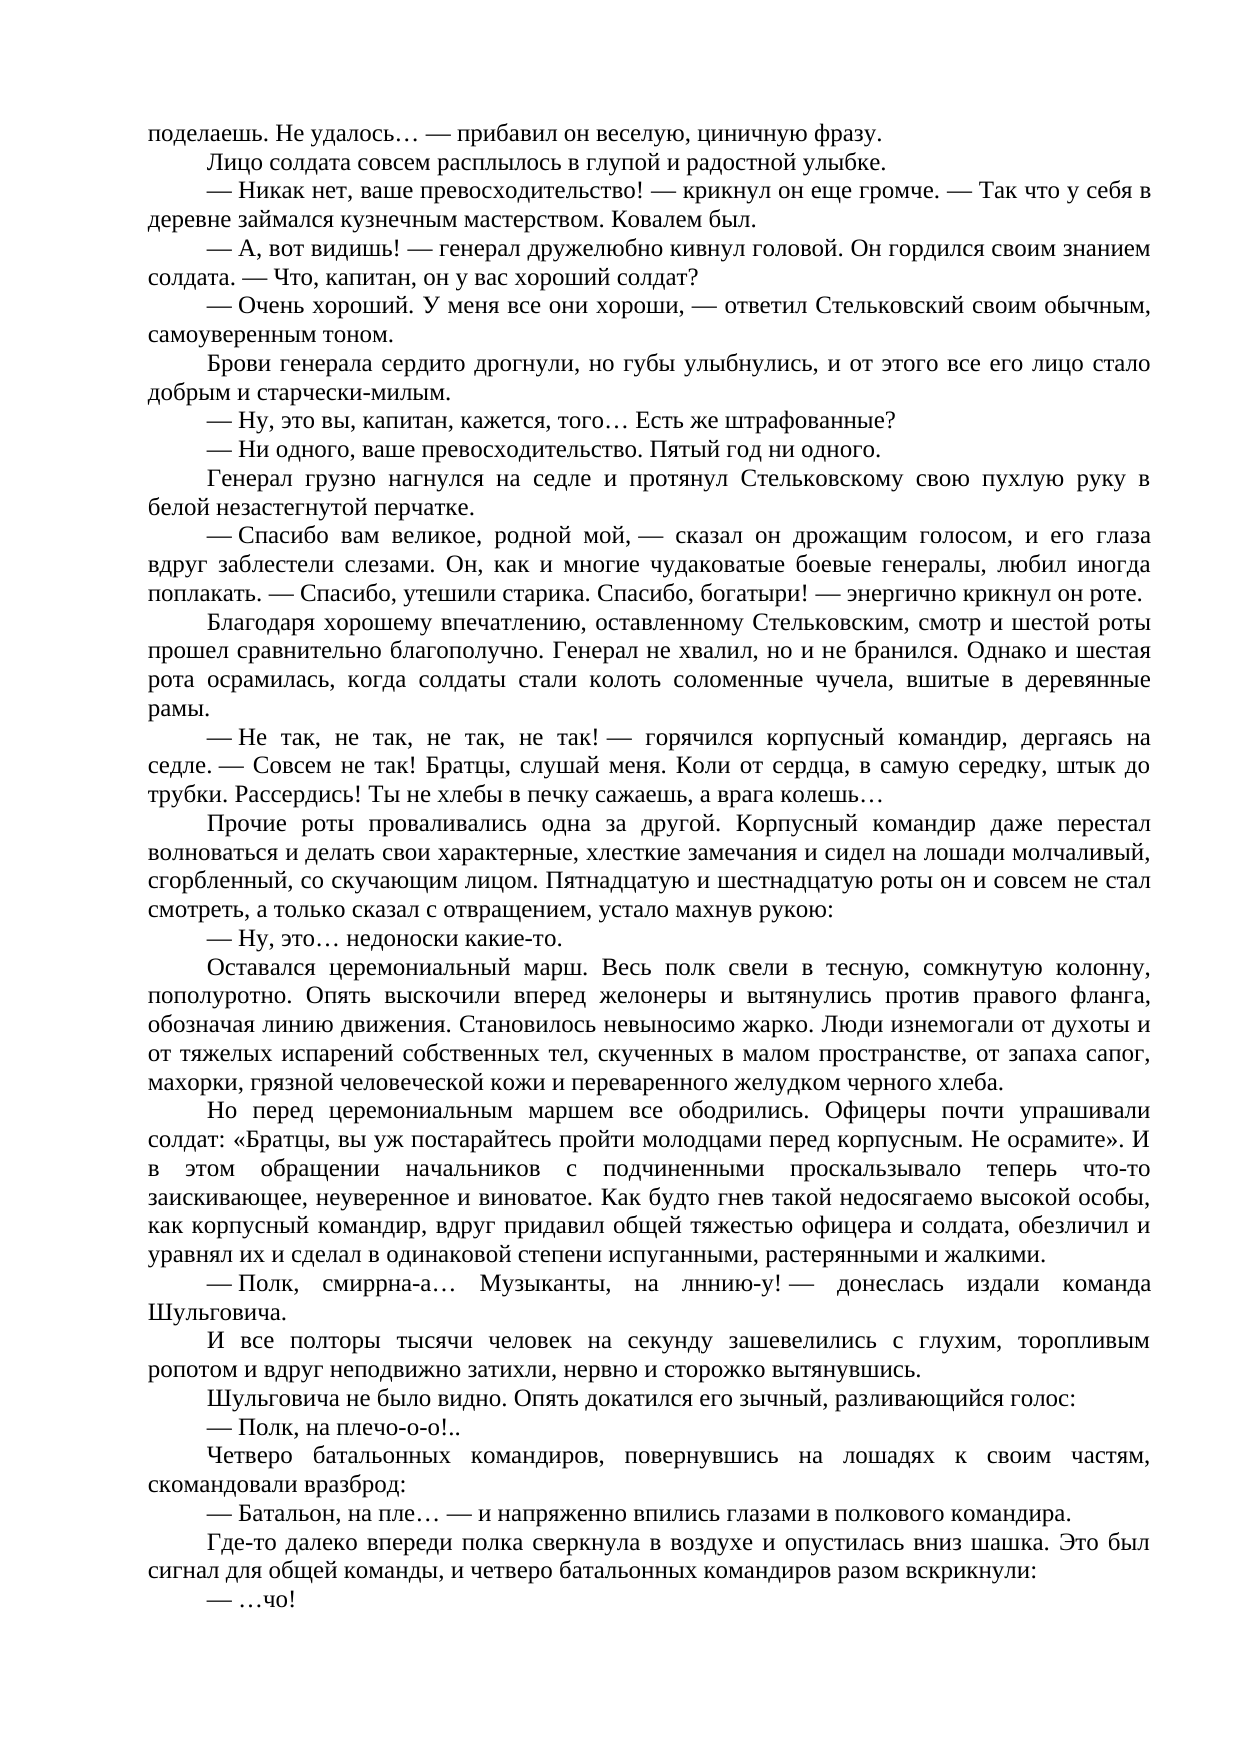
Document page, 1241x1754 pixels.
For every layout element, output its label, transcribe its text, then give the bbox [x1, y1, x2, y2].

text — А, вот видишь! — генерал дружелюбно кивнул головой. Он гордился своим знанием солдата. — Что, капитан, он у вас хороший солдат? [148, 233, 1152, 291]
text поделаешь. Не удалось… — прибавил он веселую, циничную фразу. [148, 118, 1152, 147]
text Оставался церемониальный марш. Весь полк свели в тесную, сомкнутую колонну, пополуротно. Опять выскочили вперед желонеры и вытянулись против правого фланга, обозначая линию движения. Становилось невыносимо жарко. Люди изнемогали от духоты и от тяжелых испарений собственных тел, скученных в малом пространстве, от запаха сапог, махорки, грязной человеческой кожи и переваренного желудком черного хлеба. [148, 952, 1152, 1096]
text Генерал грузно нагнулся на седле и протянул Стельковскому свою пухлую руку в белой незастегнутой перчатке. [148, 463, 1152, 521]
text — Полк, смиррна-а… Музыканты, на лннию-у! — донеслась издали команда Шульговича. [148, 1268, 1152, 1326]
text — Никак нет, ваше превосходительство! — крикнул он еще громче. — Так что у себя в деревне займался кузнечным мастерством. Ковалем был. [148, 176, 1152, 233]
text Брови генерала сердито дрогнули, но губы улыбнулись, и от этого все его лицо стало добрым и старчески-милым. [148, 348, 1152, 406]
text — Спасибо вам великое, родной мой, — сказал он дрожащим голосом, и его глаза вдруг заблестели слезами. Он, как и многие чудаковатые боевые генералы, любил иногда поплакать. — Спасибо, утешили старика. Спасибо, богатыри! — энергично крикнул он роте. [148, 521, 1152, 607]
text И все полторы тысячи человек на секунду зашевелились с глухим, торопливым ропотом и вдруг неподвижно затихли, нервно и сторожко вытянувшись. [148, 1326, 1152, 1383]
text — Ну, это… недоноски какие-то. [148, 923, 1152, 952]
text — …чо! [148, 1584, 1152, 1613]
text — Полк, на плечо-о-о!.. [148, 1412, 1152, 1441]
text Четверо батальонных командиров, повернувшись на лошадях к своим частям, скомандовали вразброд: [148, 1441, 1152, 1498]
text — Батальон, на пле… — и напряженно впились глазами в полкового командира. [148, 1498, 1152, 1527]
text — Ну, это вы, капитан, кажется, того… Есть же штрафованные? [148, 406, 1152, 434]
text Шульговича не было видно. Опять докатился его зычный, разливающийся голос: [148, 1383, 1152, 1412]
text — Ни одного, ваше превосходительство. Пятый год ни одного. [148, 434, 1152, 463]
text Лицо солдата совсем расплылось в глупой и радостной улыбке. [148, 147, 1152, 176]
text Благодаря хорошему впечатлению, оставленному Стельковским, смотр и шестой роты прошел сравнительно благополучно. Генерал не хвалил, но и не бранился. Однако и шестая рота осрамилась, когда солдаты стали колоть соломенные чучела, вшитые в деревянные рамы. [148, 607, 1152, 722]
text Где-то далеко впереди полка сверкнула в воздухе и опустилась вниз шашка. Это был сигнал для общей команды, и четверо батальонных командиров разом вскрикнули: [148, 1527, 1152, 1584]
text Прочие роты проваливались одна за другой. Корпусный командир даже перестал волноваться и делать свои характерные, хлесткие замечания и сидел на лошади молчаливый, сгорбленный, со скучающим лицом. Пятнадцатую и шестнадцатую роты он и совсем не стал смотреть, а только сказал с отвращением, устало махнув рукою: [148, 808, 1152, 923]
text Но перед церемониальным маршем все ободрились. Офицеры почти упрашивали солдат: «Братцы, вы уж постарайтесь пройти молодцами перед корпусным. Не осрамите». И в этом обращении начальников с подчиненными проскальзывало теперь что-то заискивающее, неуверенное и виноватое. Как будто гнев такой недосягаемо высокой особы, как корпусный командир, вдруг придавил общей тяжестью офицера и солдата, обезличил и уравнял их и сделал в одинаковой степени испуганными, растерянными и жалкими. [148, 1096, 1152, 1268]
text — Не так, не так, не так, не так! — горячился корпусный командир, дергаясь на седле. — Совсем не так! Братцы, слушай меня. Коли от сердца, в самую середку, штык до трубки. Рассердись! Ты не хлебы в печку сажаешь, а врага колешь… [148, 722, 1152, 808]
text — Очень хороший. У меня все они хороши, — ответил Стельковский своим обычным, самоуверенным тоном. [148, 291, 1152, 348]
